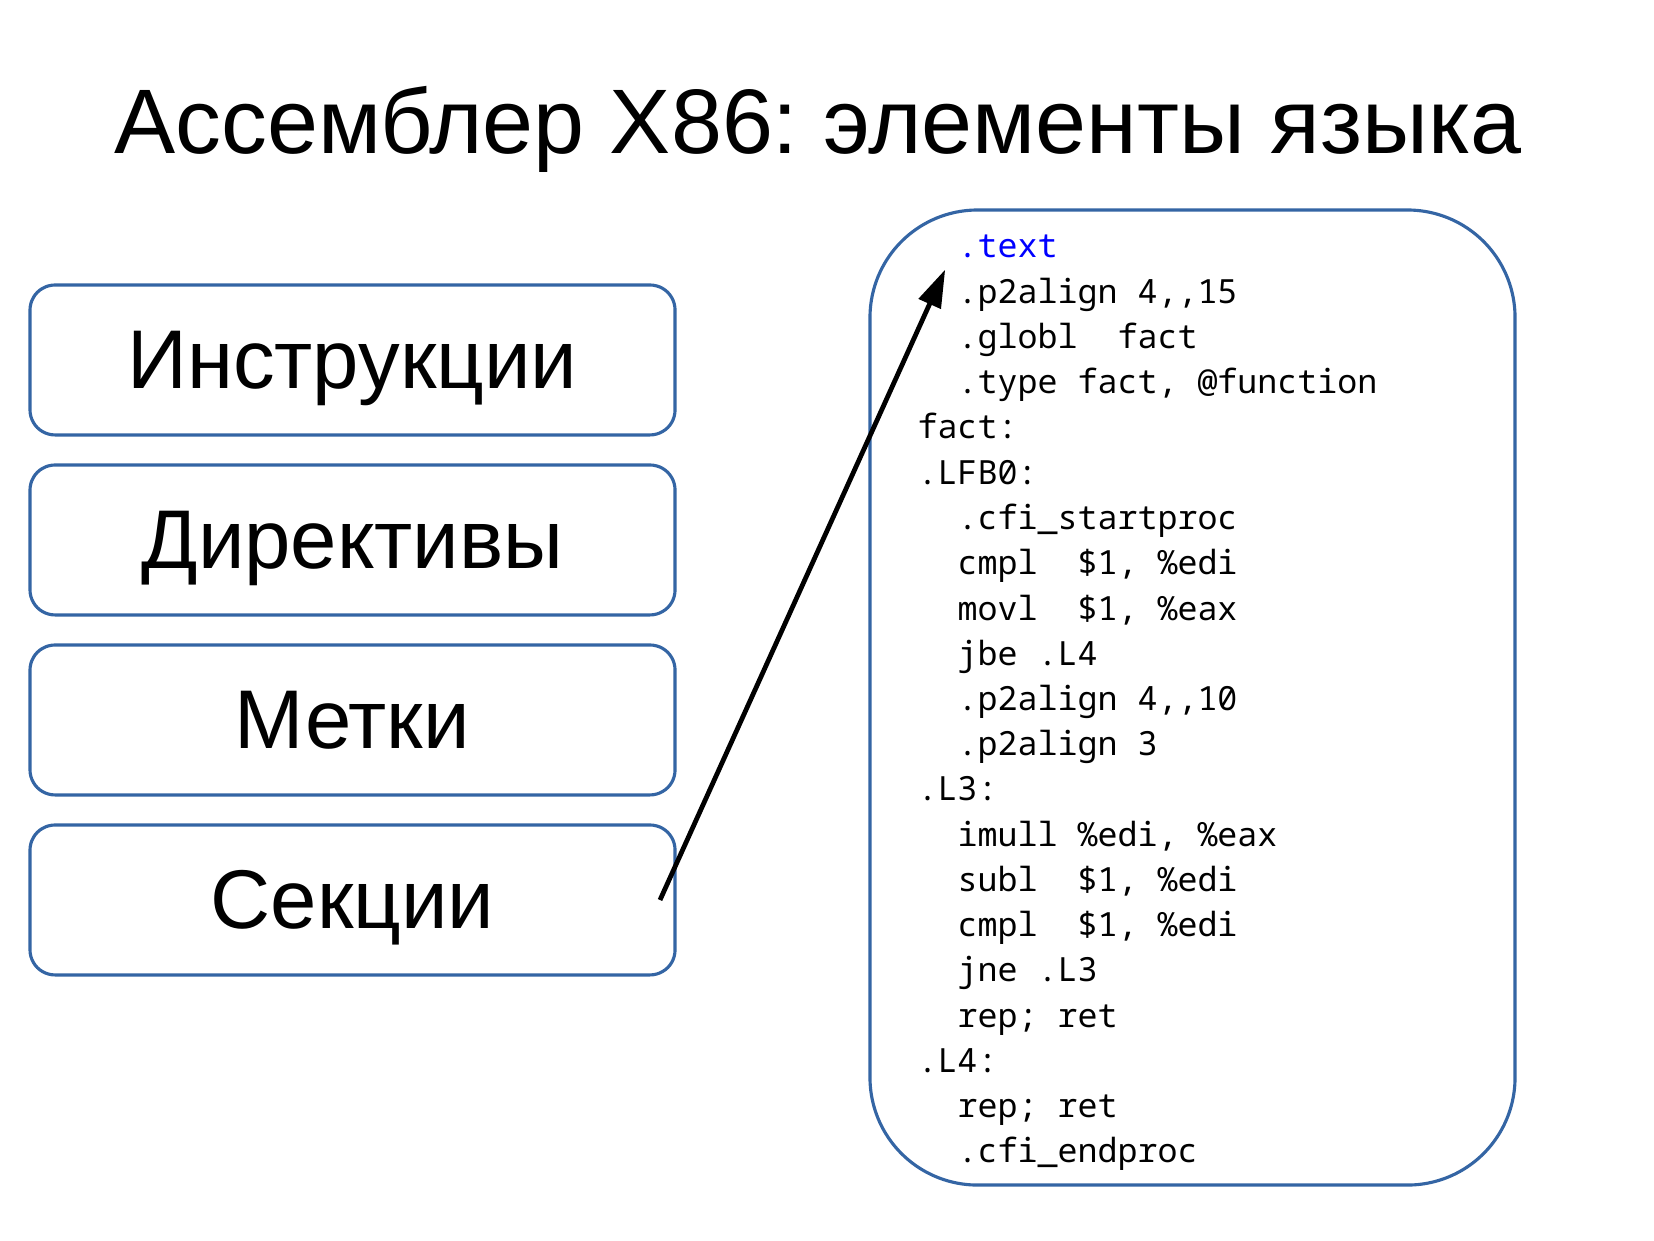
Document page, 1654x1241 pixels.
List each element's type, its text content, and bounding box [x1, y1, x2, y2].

text_box .text .p2align 4,,15 .globl fact .type fact, @function fact: .LFB0: .cfi_startproc cmpl $1, %edi movl $1, %eax jbe .L4 .p2align 4,,10 .p2align 3 .L3: imull %edi, %eax subl $1, %edi cmpl $1, %edi jne .L3 rep; ret .L4: rep; ret .cfi_endproc [870, 210, 1516, 1186]
title Ассемблер X86: элементы языка [75, 17, 1564, 226]
text_box Метки [30, 645, 676, 795]
text_box Инструкции [30, 285, 676, 435]
text_box Секции [30, 825, 676, 975]
text_box Директивы [30, 465, 676, 615]
